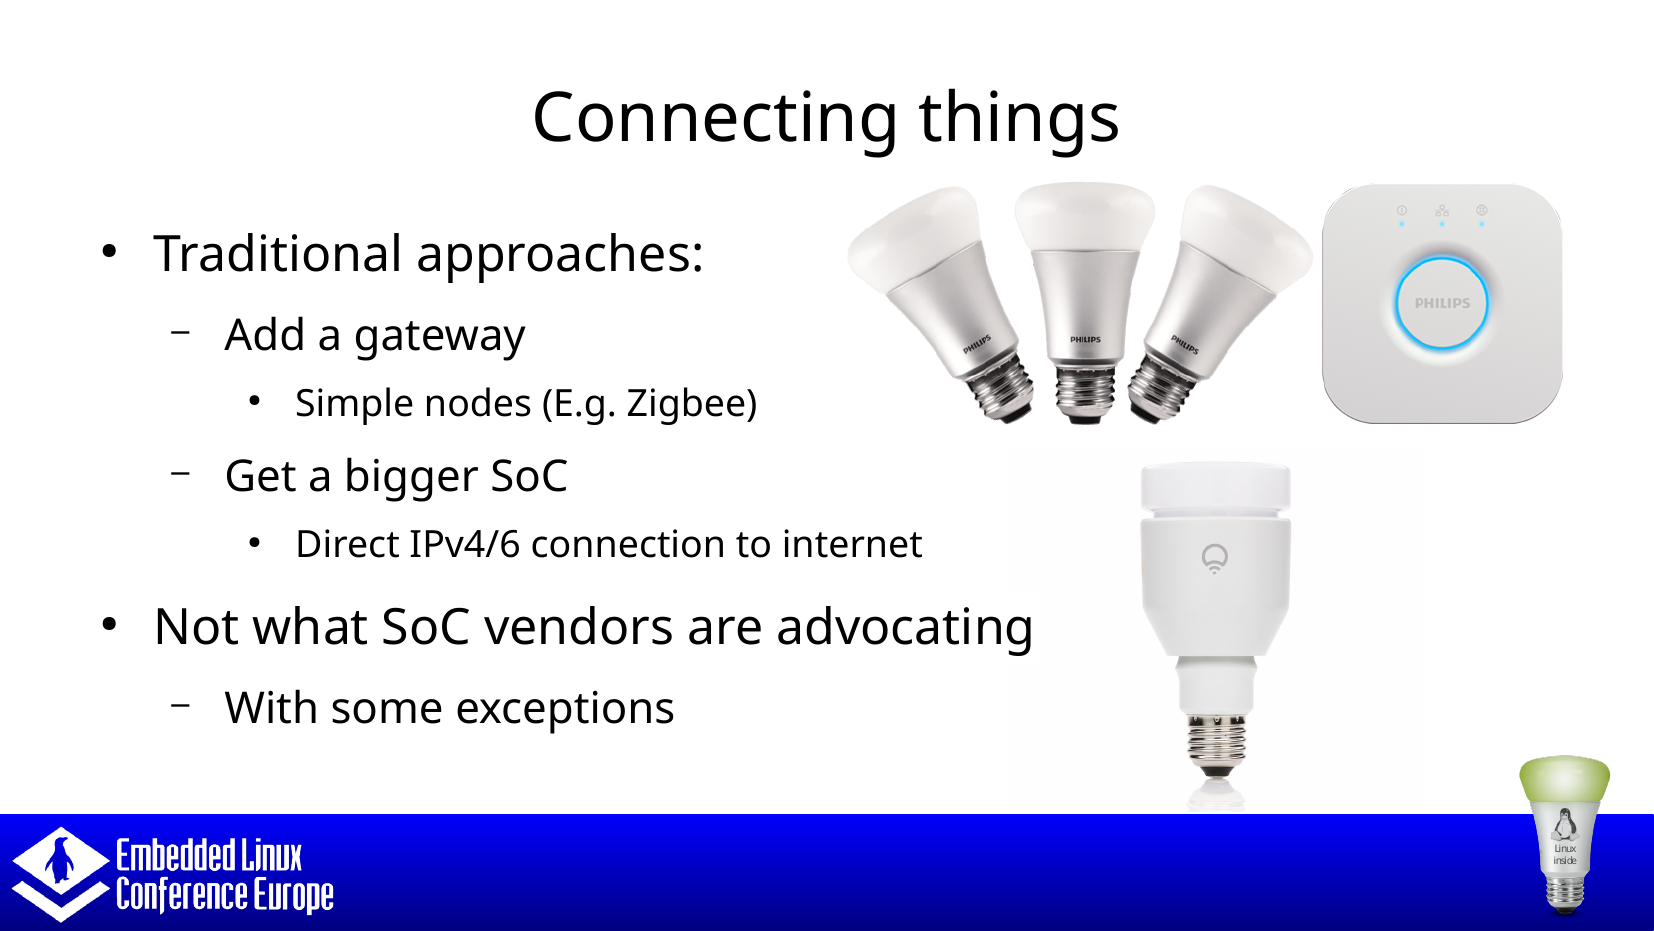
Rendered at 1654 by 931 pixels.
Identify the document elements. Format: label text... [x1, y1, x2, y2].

title Connecting things [82, 37, 1571, 193]
list Traditional approaches: Add a gateway Simple nodes (E.g. Zigbee) Get a bigger SoC Direct IPv4/6 connection to internet Not what SoC vendors are advocating With some exceptions [82, 217, 1571, 758]
picture [840, 180, 1567, 426]
picture [1006, 758, 1426, 812]
picture [7, 821, 338, 927]
